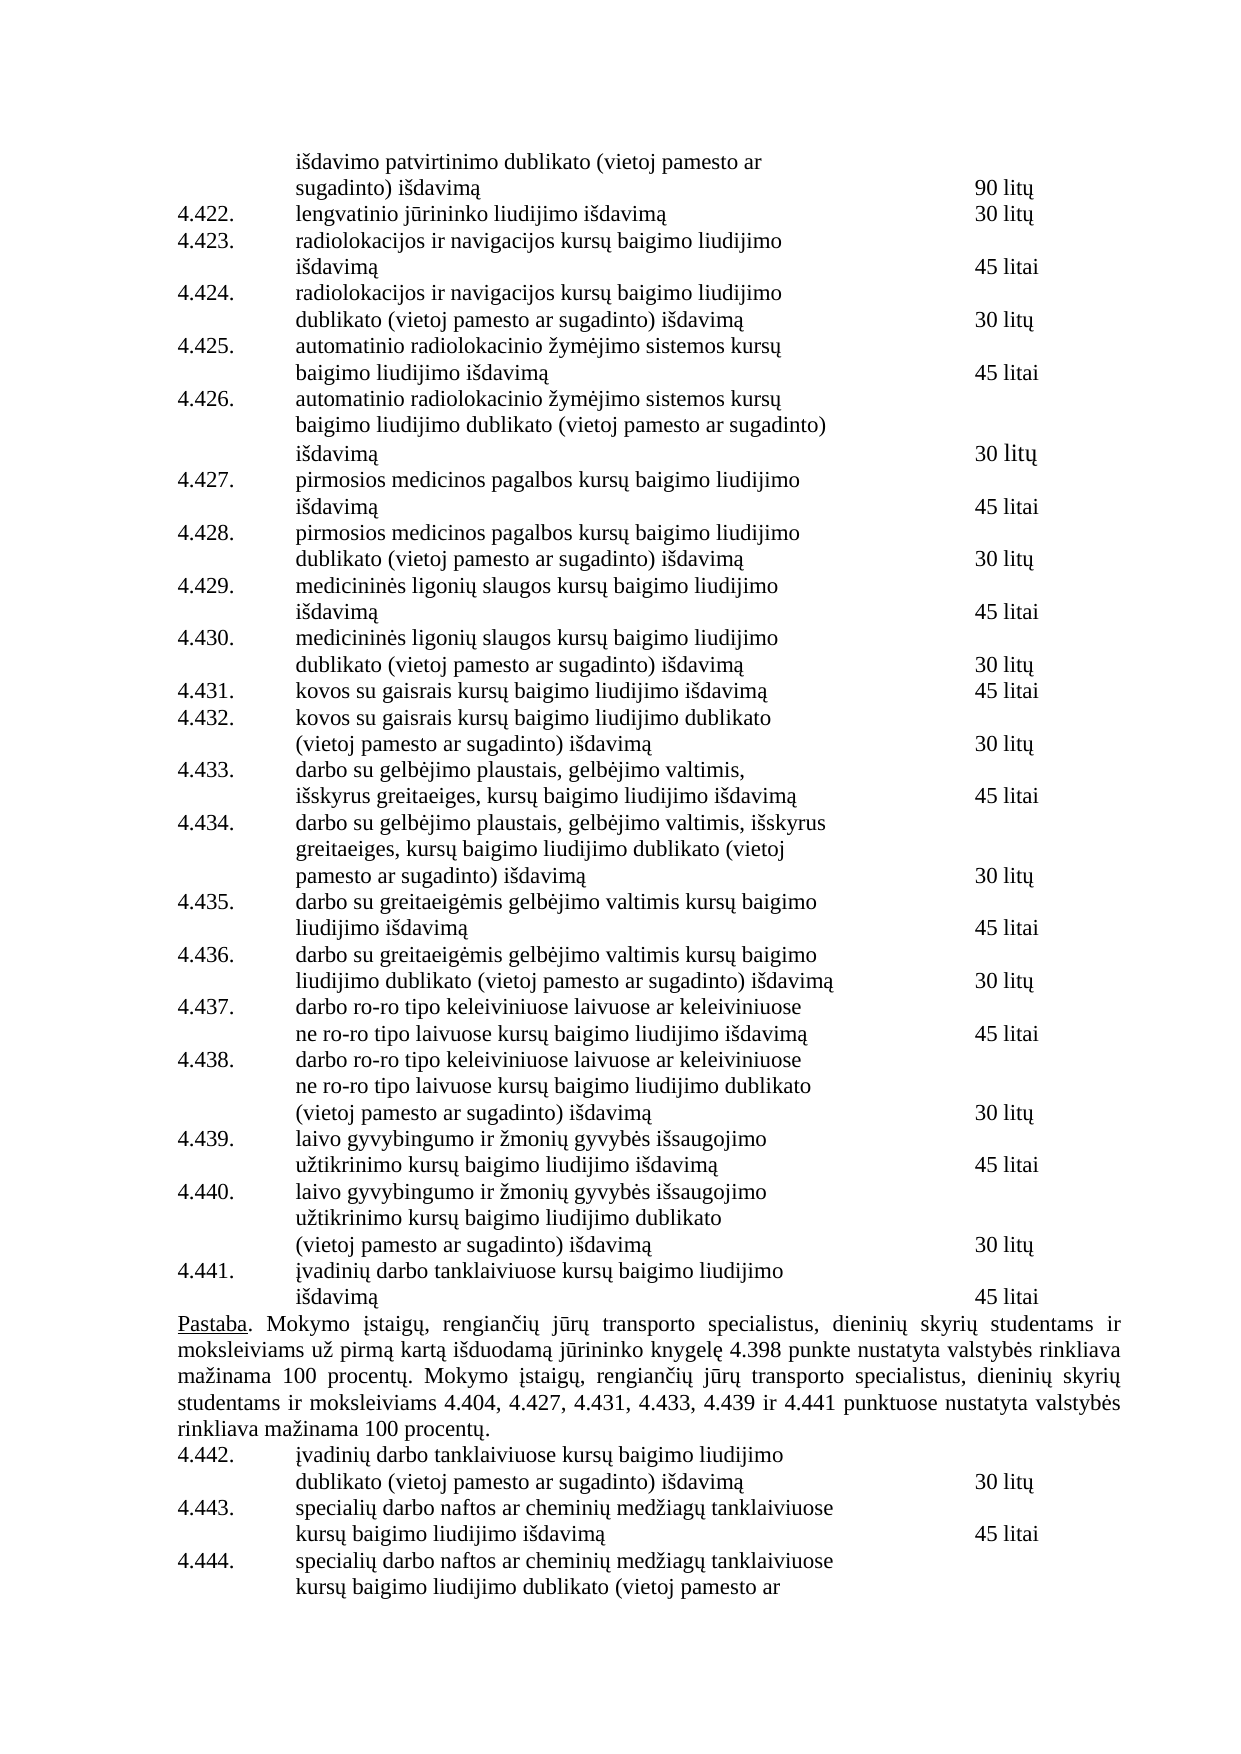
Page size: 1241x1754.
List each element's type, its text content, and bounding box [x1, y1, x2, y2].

text dublikato (vietoj pamesto ar sugadinto) išdavimą 30 litų [177, 651, 1122, 677]
text 4.444. specialių darbo naftos ar cheminių medžiagų tanklaiviuose [177, 1547, 1122, 1573]
text išskyrus greitaeiges, kursų baigimo liudijimo išdavimą 45 litai [177, 783, 1122, 809]
text 4.423. radiolokacijos ir navigacijos kursų baigimo liudijimo [177, 227, 1122, 253]
text 4.426. automatinio radiolokacinio žymėjimo sistemos kursų [177, 385, 1122, 411]
text 4.443. specialių darbo naftos ar cheminių medžiagų tanklaiviuose [177, 1494, 1122, 1521]
text (vietoj pamesto ar sugadinto) išdavimą 30 litų [177, 1231, 1122, 1257]
text išdavimo patvirtinimo dublikato (vietoj pamesto ar [177, 148, 1122, 174]
text 4.430. medicininės ligonių slaugos kursų baigimo liudijimo [177, 624, 1122, 651]
text 4.441. įvadinių darbo tanklaiviuose kursų baigimo liudijimo [177, 1257, 1122, 1283]
text 4.422. lengvatinio jūrininko liudijimo išdavimą 30 litų [177, 200, 1122, 227]
text išdavimą 45 litai [177, 253, 1122, 279]
text 4.435. darbo su greitaeigėmis gelbėjimo valtimis kursų baigimo [177, 888, 1122, 914]
text kursų baigimo liudijimo išdavimą 45 litai [177, 1521, 1122, 1547]
text pamesto ar sugadinto) išdavimą 30 litų [177, 862, 1122, 888]
text dublikato (vietoj pamesto ar sugadinto) išdavimą 30 litų [177, 306, 1122, 332]
text 4.438. darbo ro-ro tipo keleiviniuose laivuose ar keleiviniuose [177, 1046, 1122, 1072]
text 4.425. automatinio radiolokacinio žymėjimo sistemos kursų [177, 332, 1122, 358]
text 4.429. medicininės ligonių slaugos kursų baigimo liudijimo [177, 572, 1122, 598]
text 4.431. kovos su gaisrais kursų baigimo liudijimo išdavimą 45 litai [177, 677, 1122, 703]
text baigimo liudijimo dublikato (vietoj pamesto ar sugadinto) [177, 411, 1122, 438]
text išdavimą 30 litų [177, 438, 1122, 466]
text 4.437. darbo ro-ro tipo keleiviniuose laivuose ar keleiviniuose [177, 993, 1122, 1020]
text (vietoj pamesto ar sugadinto) išdavimą 30 litų [177, 730, 1122, 756]
text greitaeiges, kursų baigimo liudijimo dublikato (vietoj [177, 835, 1122, 862]
text 4.440. laivo gyvybingumo ir žmonių gyvybės išsaugojimo [177, 1178, 1122, 1204]
text ne ro-ro tipo laivuose kursų baigimo liudijimo dublikato [177, 1072, 1122, 1099]
text ne ro-ro tipo laivuose kursų baigimo liudijimo išdavimą 45 litai [177, 1020, 1122, 1046]
text 4.434. darbo su gelbėjimo plaustais, gelbėjimo valtimis, išskyrus [177, 809, 1122, 835]
text dublikato (vietoj pamesto ar sugadinto) išdavimą 30 litų [177, 545, 1122, 572]
text 4.433. darbo su gelbėjimo plaustais, gelbėjimo valtimis, [177, 756, 1122, 783]
text 4.432. kovos su gaisrais kursų baigimo liudijimo dublikato [177, 703, 1122, 730]
text (vietoj pamesto ar sugadinto) išdavimą 30 litų [177, 1099, 1122, 1125]
text užtikrinimo kursų baigimo liudijimo dublikato [177, 1204, 1122, 1231]
text sugadinto) išdavimą 90 litų [177, 174, 1122, 200]
text liudijimo išdavimą 45 litai [177, 914, 1122, 941]
text 4.442. įvadinių darbo tanklaiviuose kursų baigimo liudijimo [177, 1441, 1122, 1468]
text išdavimą 45 litai [177, 598, 1122, 624]
text 4.436. darbo su greitaeigėmis gelbėjimo valtimis kursų baigimo [177, 941, 1122, 967]
text 4.428. pirmosios medicinos pagalbos kursų baigimo liudijimo [177, 519, 1122, 545]
text išdavimą 45 litai [177, 493, 1122, 519]
text 4.439. laivo gyvybingumo ir žmonių gyvybės išsaugojimo [177, 1125, 1122, 1152]
text Pastaba. Mokymo įstaigų, rengiančių jūrų transporto specialistus, dieninių skyrių studentams ir moksleiviams už pirmą kartą išduodamą jūrininko knygelę 4.398 punkte nustatyta valstybės rinkliava mažinama 100 procentų. Mokymo įstaigų, rengiančių jūrų transporto specialistus, dieninių skyrių studentams ir moksleiviams 4.404, 4.427, 4.431, 4.433, 4.439 ir 4.441 punktuose nustatyta valstybės rinkliava mažinama 100 procentų. [177, 1310, 1122, 1441]
text dublikato (vietoj pamesto ar sugadinto) išdavimą 30 litų [177, 1468, 1122, 1494]
text baigimo liudijimo išdavimą 45 litai [177, 358, 1122, 385]
text 4.427. pirmosios medicinos pagalbos kursų baigimo liudijimo [177, 466, 1122, 493]
text 4.424. radiolokacijos ir navigacijos kursų baigimo liudijimo [177, 279, 1122, 306]
text išdavimą 45 litai [177, 1283, 1122, 1310]
text liudijimo dublikato (vietoj pamesto ar sugadinto) išdavimą 30 litų [177, 967, 1122, 993]
text užtikrinimo kursų baigimo liudijimo išdavimą 45 litai [177, 1152, 1122, 1178]
text kursų baigimo liudijimo dublikato (vietoj pamesto ar [177, 1573, 1122, 1599]
